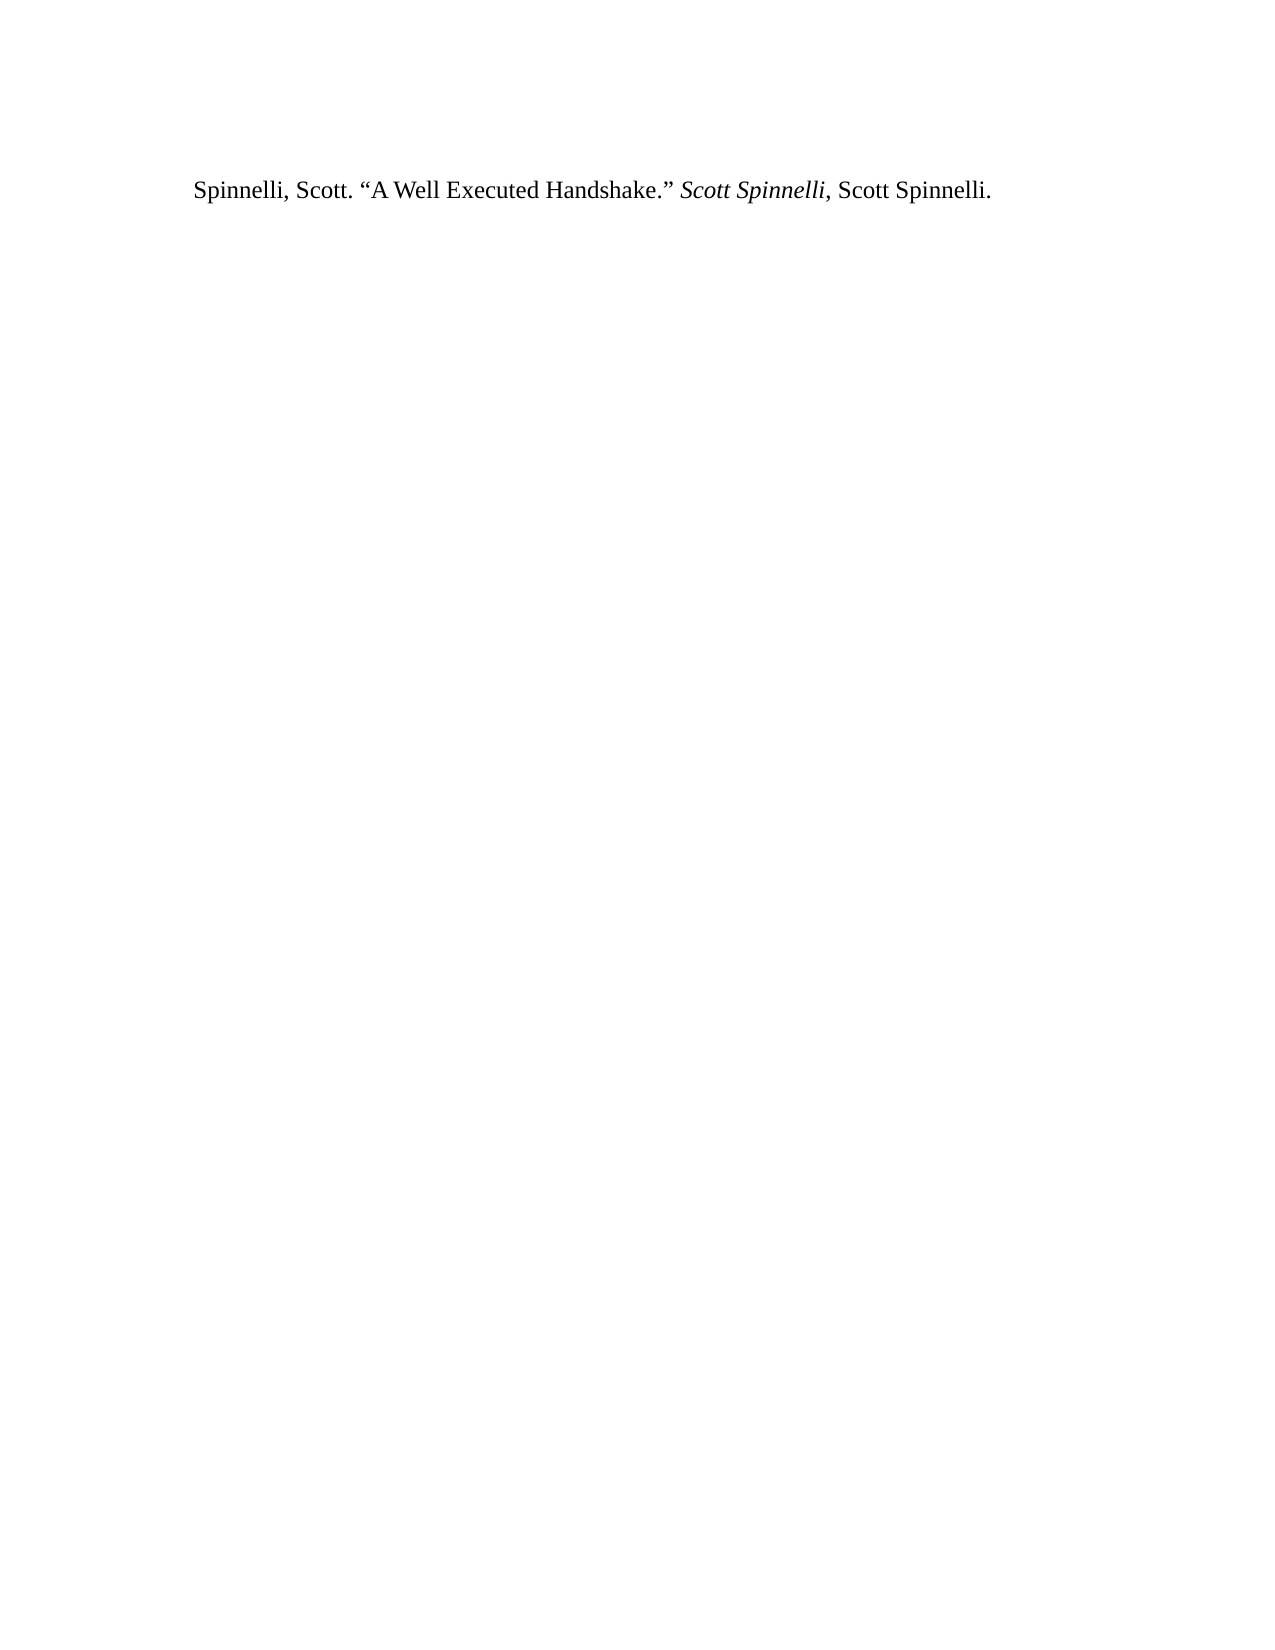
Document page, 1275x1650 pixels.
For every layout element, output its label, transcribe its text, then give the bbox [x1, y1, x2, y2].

text Spinnelli, Scott. “A Well Executed Handshake.” Scott Spinnelli, Scott Spinnelli. [193, 176, 1157, 204]
